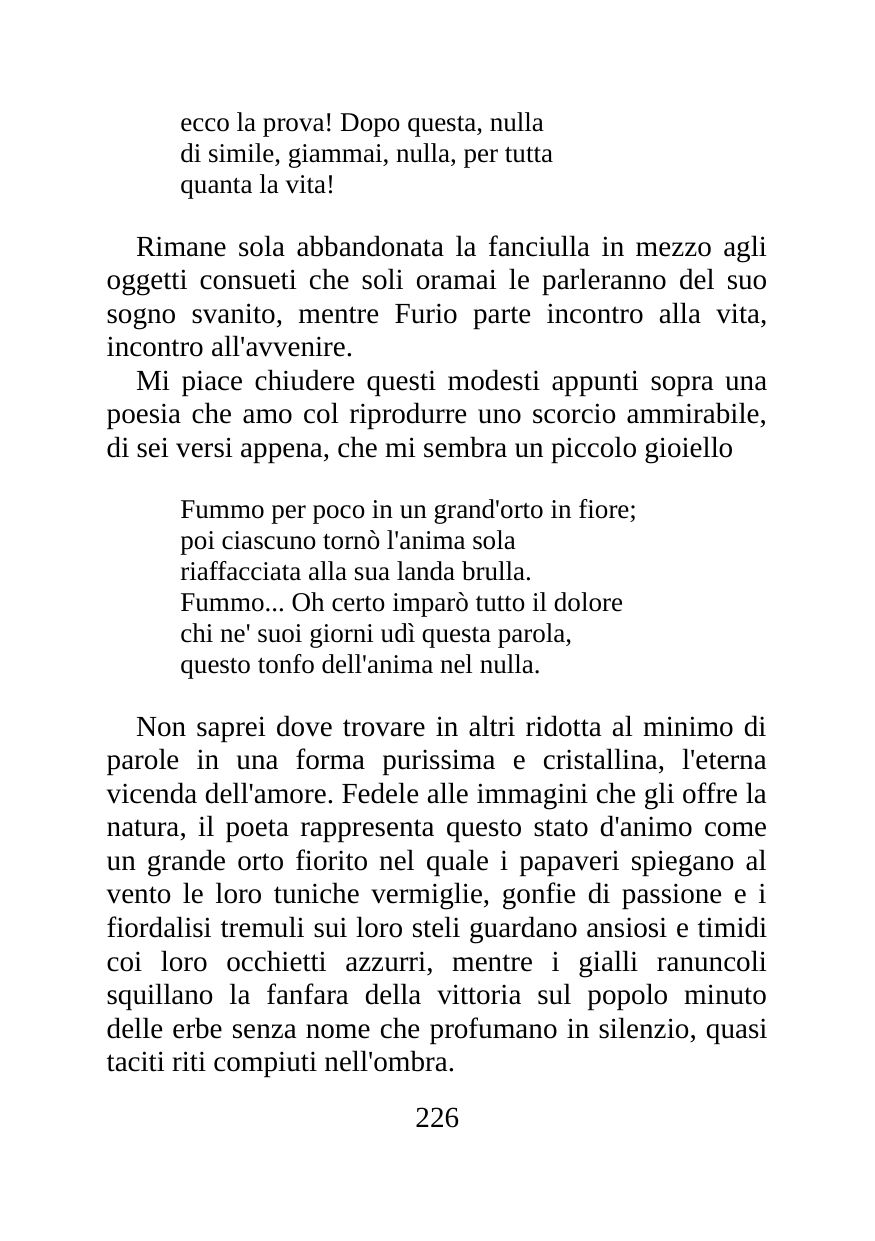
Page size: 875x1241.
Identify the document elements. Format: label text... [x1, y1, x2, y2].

text Fummo... Oh certo imparò tutto il dolore [106, 586, 768, 617]
text chi ne' suoi giorni udì questa parola, [106, 617, 768, 649]
text quanta la vita! [106, 169, 768, 200]
text di simile, giammai, nulla, per tutta [106, 137, 768, 169]
text Mi piace chiudere questi modesti appunti sopra una poesia che amo col riprodurre uno scorcio ammirabile, di sei versi appena, che mi sembra un piccolo gioiello [106, 363, 768, 464]
text Rimane sola abbandonata la fanciulla in mezzo agli oggetti consueti che soli oramai le parleranno del suo sogno svanito, mentre Furio parte incontro alla vita, incontro all'avvenire. [106, 229, 768, 363]
text Non saprei dove trovare in altri ridotta al minimo di parole in una forma purissima e cristallina, l'eterna vicenda dell'amore. Fedele alle immagini che gli offre la natura, il poeta rappresenta questo stato d'animo come un grande orto fiorito nel quale i papaveri spiegano al vento le loro tuniche vermiglie, gonfie di passione e i fiordalisi tremuli sui loro steli guardano ansiosi e timidi coi loro occhietti azzurri, mentre i gialli ranuncoli squillano la fanfara della vittoria sul popolo minuto delle erbe senza nome che profumano in silenzio, quasi taciti riti compiuti nell'ombra. [106, 709, 768, 1078]
text poi ciascuno tornò l'anima sola [106, 524, 768, 555]
text ecco la prova! Dopo questa, nulla [106, 106, 768, 137]
text Fummo per poco in un grand'orto in fiore; [106, 493, 768, 524]
text questo tonfo dell'anima nel nulla. [106, 649, 768, 680]
text riaffacciata alla sua landa brulla. [106, 555, 768, 586]
